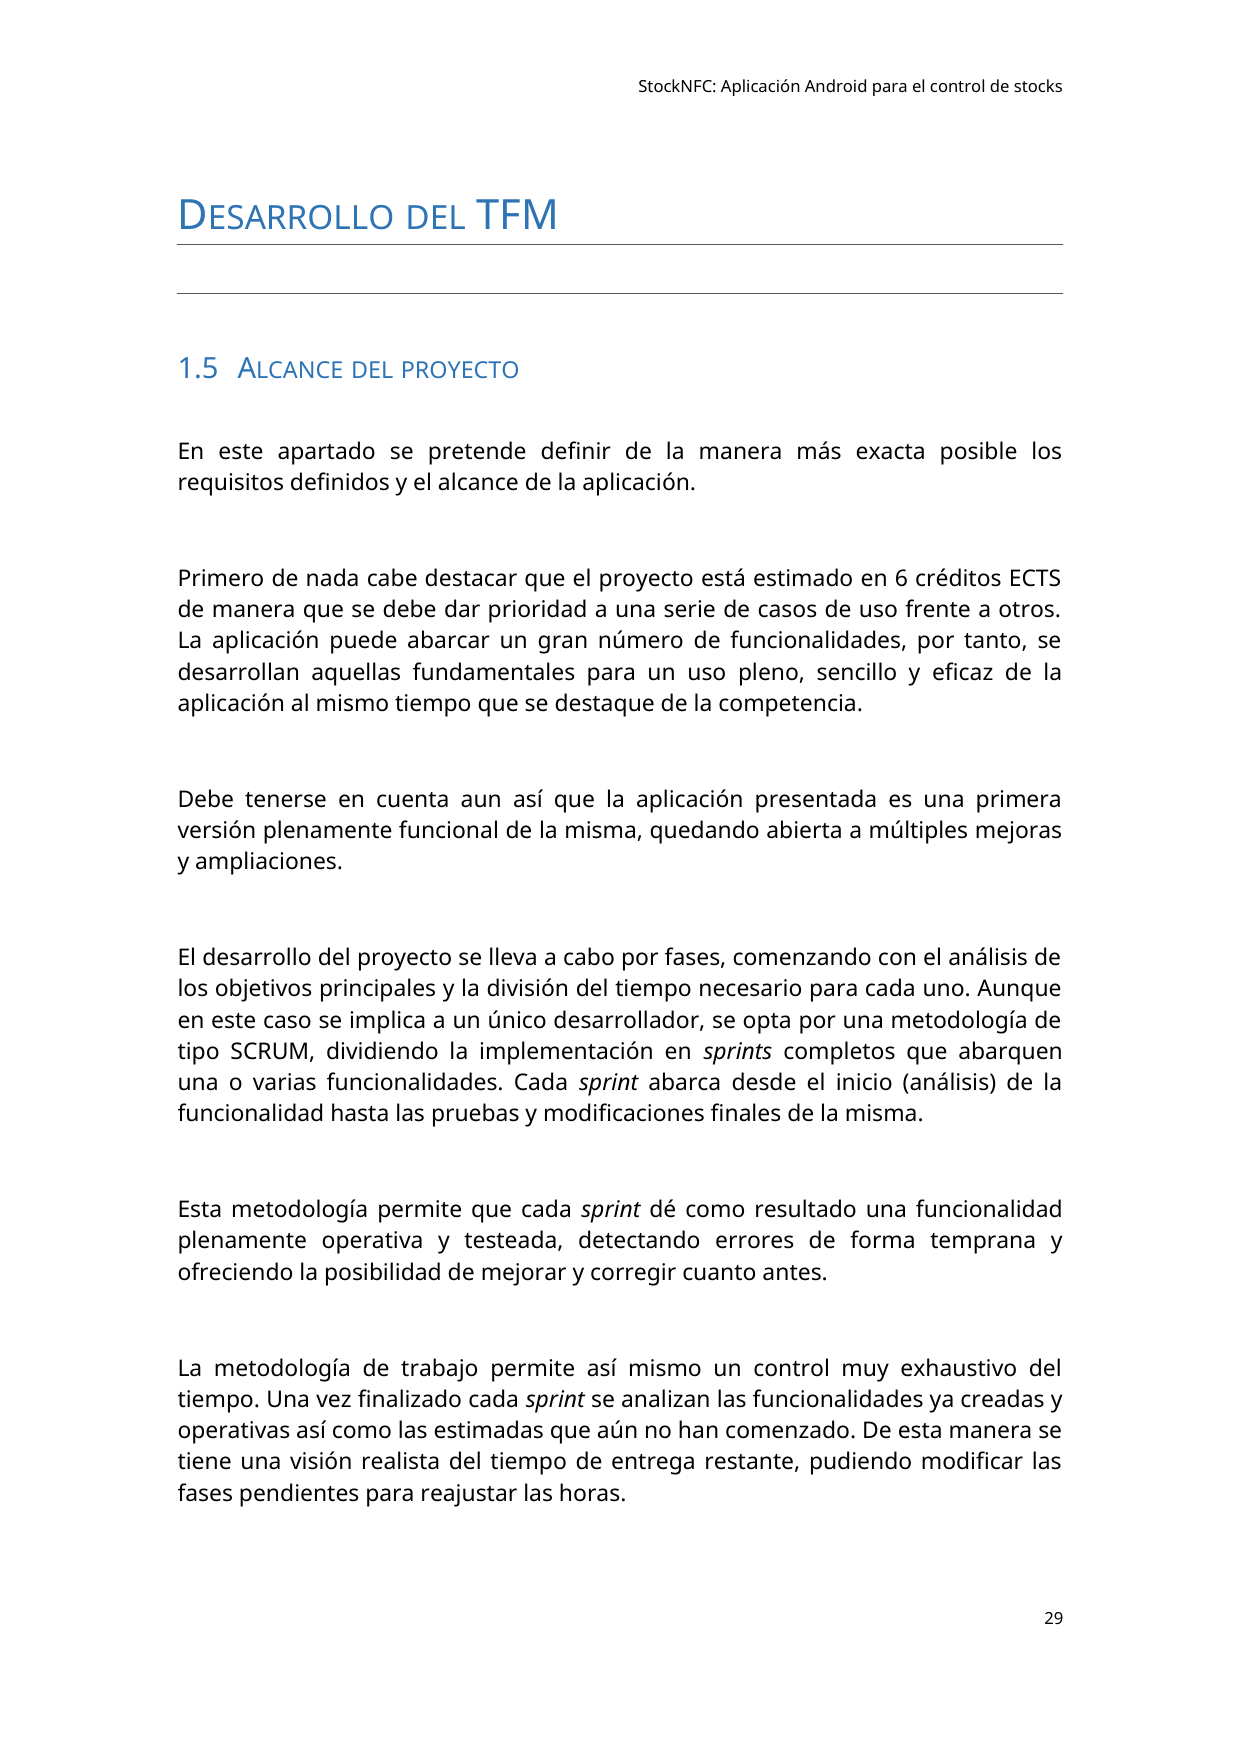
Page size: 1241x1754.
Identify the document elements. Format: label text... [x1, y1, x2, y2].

text El desarrollo del proyecto se lleva a cabo por fases, comenzando con el análisis de los objetivos principales y la división del tiempo necesario para cada uno. Aunque en este caso se implica a un único desarrollador, se opta por una metodología de tipo SCRUM, dividiendo la implementación en sprints completos que abarquen una o varias funcionalidades. Cada sprint abarca desde el inicio (análisis) de la funcionalidad hasta las pruebas y modificaciones finales de la misma. [177, 941, 1063, 1128]
subtitle Desarrollo del TFM [177, 185, 1063, 244]
text Esta metodología permite que cada sprint dé como resultado una funcionalidad plenamente operativa y testeada, detectando errores de forma temprana y ofreciendo la posibilidad de mejorar y corregir cuanto antes. [177, 1193, 1063, 1287]
text Debe tenerse en cuenta aun así que la aplicación presentada es una primera versión plenamente funcional de la misma, quedando abierta a múltiples mejoras y ampliaciones. [177, 783, 1063, 876]
subtitle Alcance del proyecto [177, 347, 1063, 387]
text Primero de nada cabe destacar que el proyecto está estimado en 6 créditos ECTS de manera que se debe dar prioridad a una serie de casos de uso frente a otros. La aplicación puede abarcar un gran número de funcionalidades, por tanto, se desarrollan aquellas fundamentales para un uso pleno, sencillo y eficaz de la aplicación al mismo tiempo que se destaque de la competencia. [177, 562, 1063, 718]
text La metodología de trabajo permite así mismo un control muy exhaustivo del tiempo. Una vez finalizado cada sprint se analizan las funcionalidades ya creadas y operativas así como las estimadas que aún no han comenzado. De esta manera se tiene una visión realista del tiempo de entrega restante, pudiendo modificar las fases pendientes para reajustar las horas. [177, 1351, 1063, 1508]
text En este apartado se pretende definir de la manera más exacta posible los requisitos definidos y el alcance de la aplicación. [177, 435, 1063, 497]
